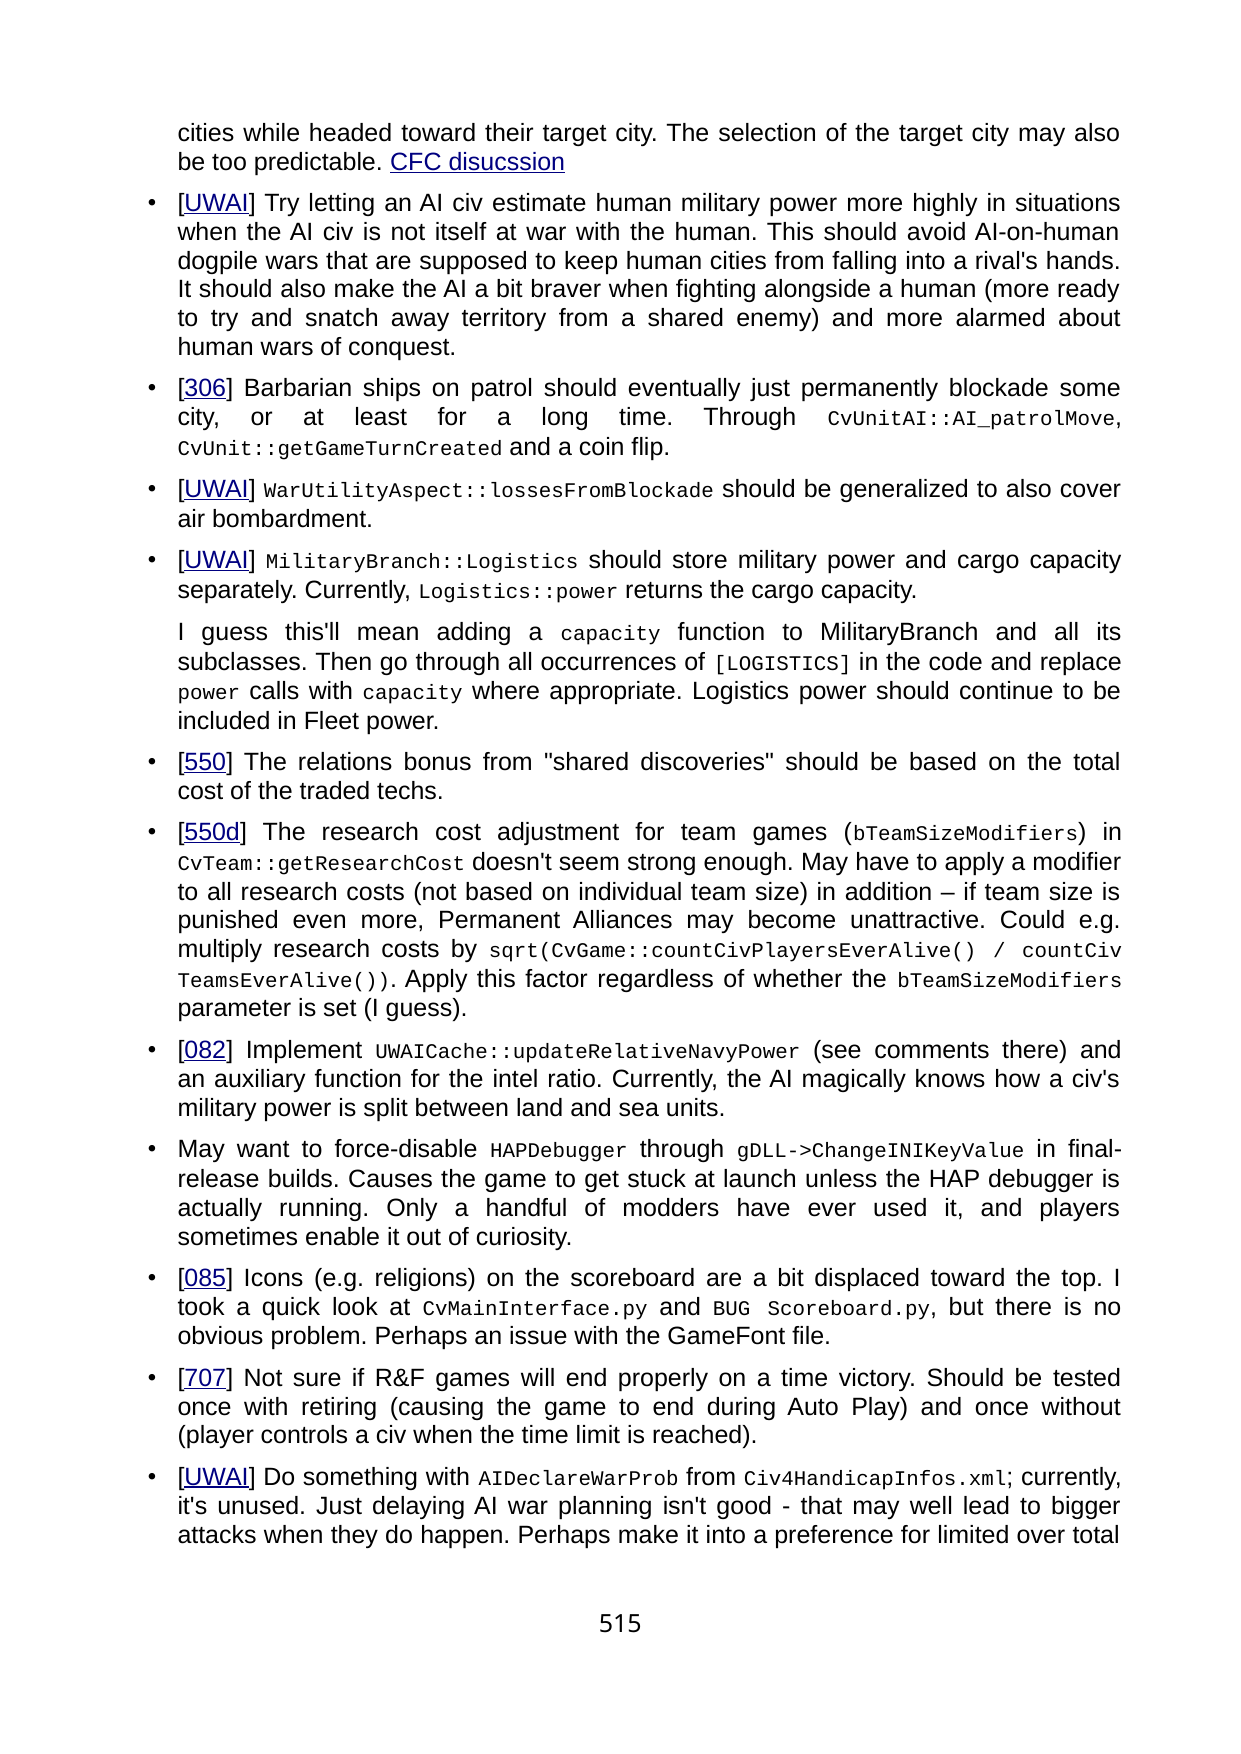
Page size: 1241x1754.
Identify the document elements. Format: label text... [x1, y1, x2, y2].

list [UWAI] Do something with AIDeclareWarProb from Civ4HandicapInfos.xml; currently, it's unused. Just delaying AI war planning isn't good - that may well lead to bigger attacks when they do happen. Perhaps make it into a preference for limited over total [148, 1461, 1122, 1549]
list [707] Not sure if R&F games will end properly on a time victory. Should be tested once with retiring (causing the game to end during Auto Play) and once without (player controls a civ when the time limit is reached). [148, 1363, 1122, 1449]
list I guess this'll mean adding a capacity function to MilitaryBranch and all its subclasses. Then go through all occurrences of [LOGISTICS] in the code and replace power calls with capacity where appropriate. Logistics power should continue to be included in Fleet power. [148, 617, 1122, 734]
list cities while headed toward their target city. The selection of the target city may also be too predictable. CFC disucssion [148, 118, 1122, 176]
list [550d] The research cost adjustment for team games (bTeamSizeModifiers) in CvTeam::getResearchCost doesn't seem strong enough. May have to apply a modifier to all research costs (not based on individual team size) in addition – if team size is punished even more, Permanent Alliances may become unattractive. Could e.g. multiply research costs by sqrt(CvGame::countCivPlayersEverAlive() / countCiv TeamsEverAlive()). Apply this factor regardless of whether the bTeamSizeModifiers parameter is set (I guess). [148, 817, 1122, 1022]
list [550] The relations bonus from "shared discoveries" should be based on the total cost of the traded techs. [148, 747, 1122, 805]
list [UWAI] WarUtilityAspect::lossesFromBlockade should be generalized to also cover air bombardment. [148, 474, 1122, 532]
list [UWAI] MilitaryBranch::Logistics should store military power and cargo capacity separately. Currently, Logistics::power returns the cargo capacity. [148, 545, 1122, 604]
list [085] Icons (e.g. religions) on the scoreboard are a bit displaced toward the top. I took a quick look at CvMainInterface.py and BUG Scoreboard.py, but there is no obvious problem. Perhaps an issue with the GameFont file. [148, 1263, 1122, 1350]
list [UWAI] Try letting an AI civ estimate human military power more highly in situations when the AI civ is not itself at war with the human. This should avoid AI-on-human dogpile wars that are supposed to keep human cities from falling into a rival's hands. It should also make the AI a bit braver when fighting alongside a human (more ready to try and snatch away territory from a shared enemy) and more alarmed about human wars of conquest. [148, 188, 1122, 361]
list May want to force-disable HAPDebugger through gDLL->ChangeINIKeyValue in final-release builds. Causes the game to get stuck at launch unless the HAP debugger is actually running. Only a handful of modders have ever used it, and players sometimes enable it out of curiosity. [148, 1134, 1122, 1250]
list [306] Barbarian ships on patrol should eventually just permanently blockade some city, or at least for a long time. Through CvUnitAI::AI_patrolMove, CvUnit::getGameTurnCreated and a coin flip. [148, 373, 1122, 461]
list [082] Implement UWAICache::updateRelativeNavyPower (see comments there) and an auxiliary function for the intel ratio. Currently, the AI magically knows how a civ's military power is split between land and sea units. [148, 1035, 1122, 1122]
